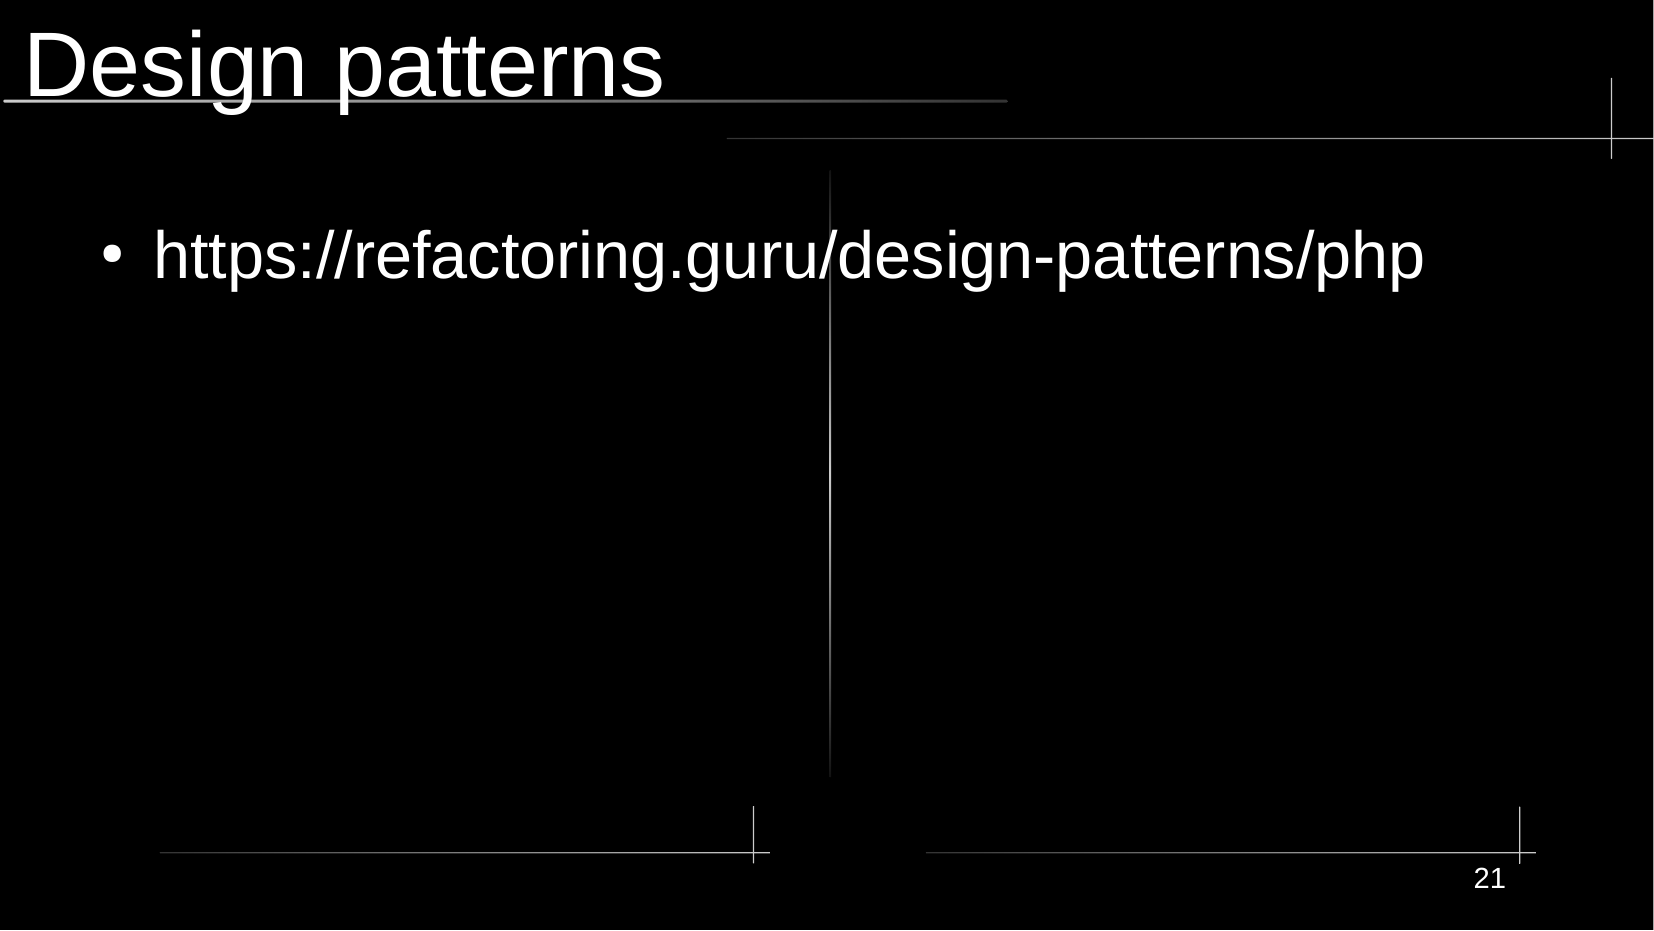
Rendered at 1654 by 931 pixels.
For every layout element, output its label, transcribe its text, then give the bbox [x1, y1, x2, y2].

title Design patterns [23, 11, 1589, 119]
list https://refactoring.guru/design-patterns/php [82, 217, 1571, 758]
